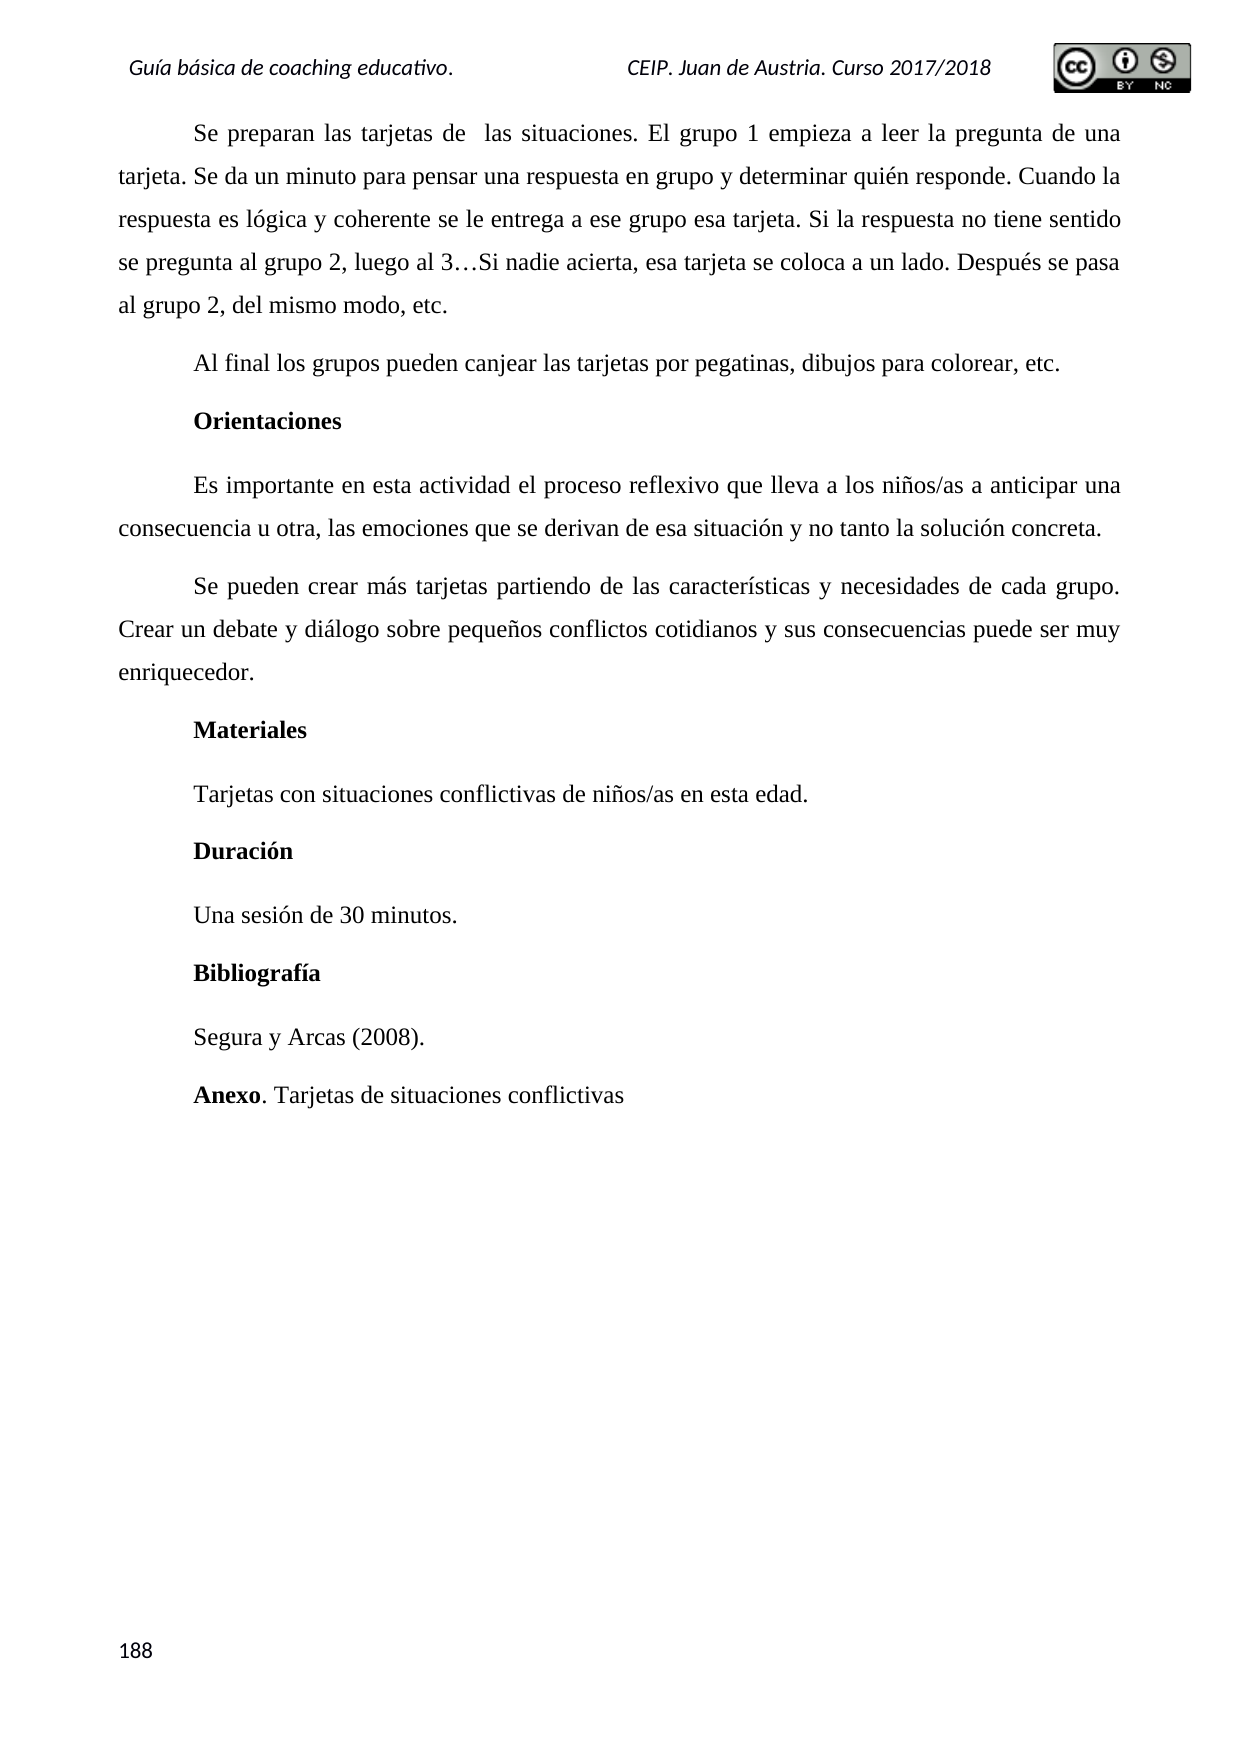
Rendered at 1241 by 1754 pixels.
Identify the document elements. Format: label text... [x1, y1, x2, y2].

text Se preparan las tarjetas de las situaciones. El grupo 1 empieza a leer la pregunta de una tarjeta. Se da un minuto para pensar una respuesta en grupo y determinar quién responde. Cuando la respuesta es lógica y coherente se le entrega a ese grupo esa tarjeta. Si la respuesta no tiene sentido se pregunta al grupo 2, luego al 3…Si nadie acierta, esa tarjeta se coloca a un lado. Después se pasa al grupo 2, del mismo modo, etc. [118, 118, 1122, 319]
subtitle Orientaciones [118, 406, 1122, 435]
text Anexo. Tarjetas de situaciones conflictivas [118, 1080, 1122, 1108]
picture [1053, 43, 1192, 93]
subtitle Bibliografía [118, 958, 1122, 987]
text Una sesión de 30 minutos. [118, 900, 1122, 929]
text Se pueden crear más tarjetas partiendo de las características y necesidades de cada grupo. Crear un debate y diálogo sobre pequeños conflictos cotidianos y sus consecuencias puede ser muy enriquecedor. [118, 571, 1122, 686]
text Segura y Arcas (2008). [118, 1022, 1122, 1051]
subtitle Materiales [118, 715, 1122, 743]
text Es importante en esta actividad el proceso reflexivo que lleva a los niños/as a anticipar una consecuencia u otra, las emociones que se derivan de esa situación y no tanto la solución concreta. [118, 470, 1122, 542]
subtitle Duración [118, 836, 1122, 865]
text Tarjetas con situaciones conflictivas de niños/as en esta edad. [118, 779, 1122, 807]
text Al final los grupos pueden canjear las tarjetas por pegatinas, dibujos para colorear, etc. [118, 348, 1122, 377]
